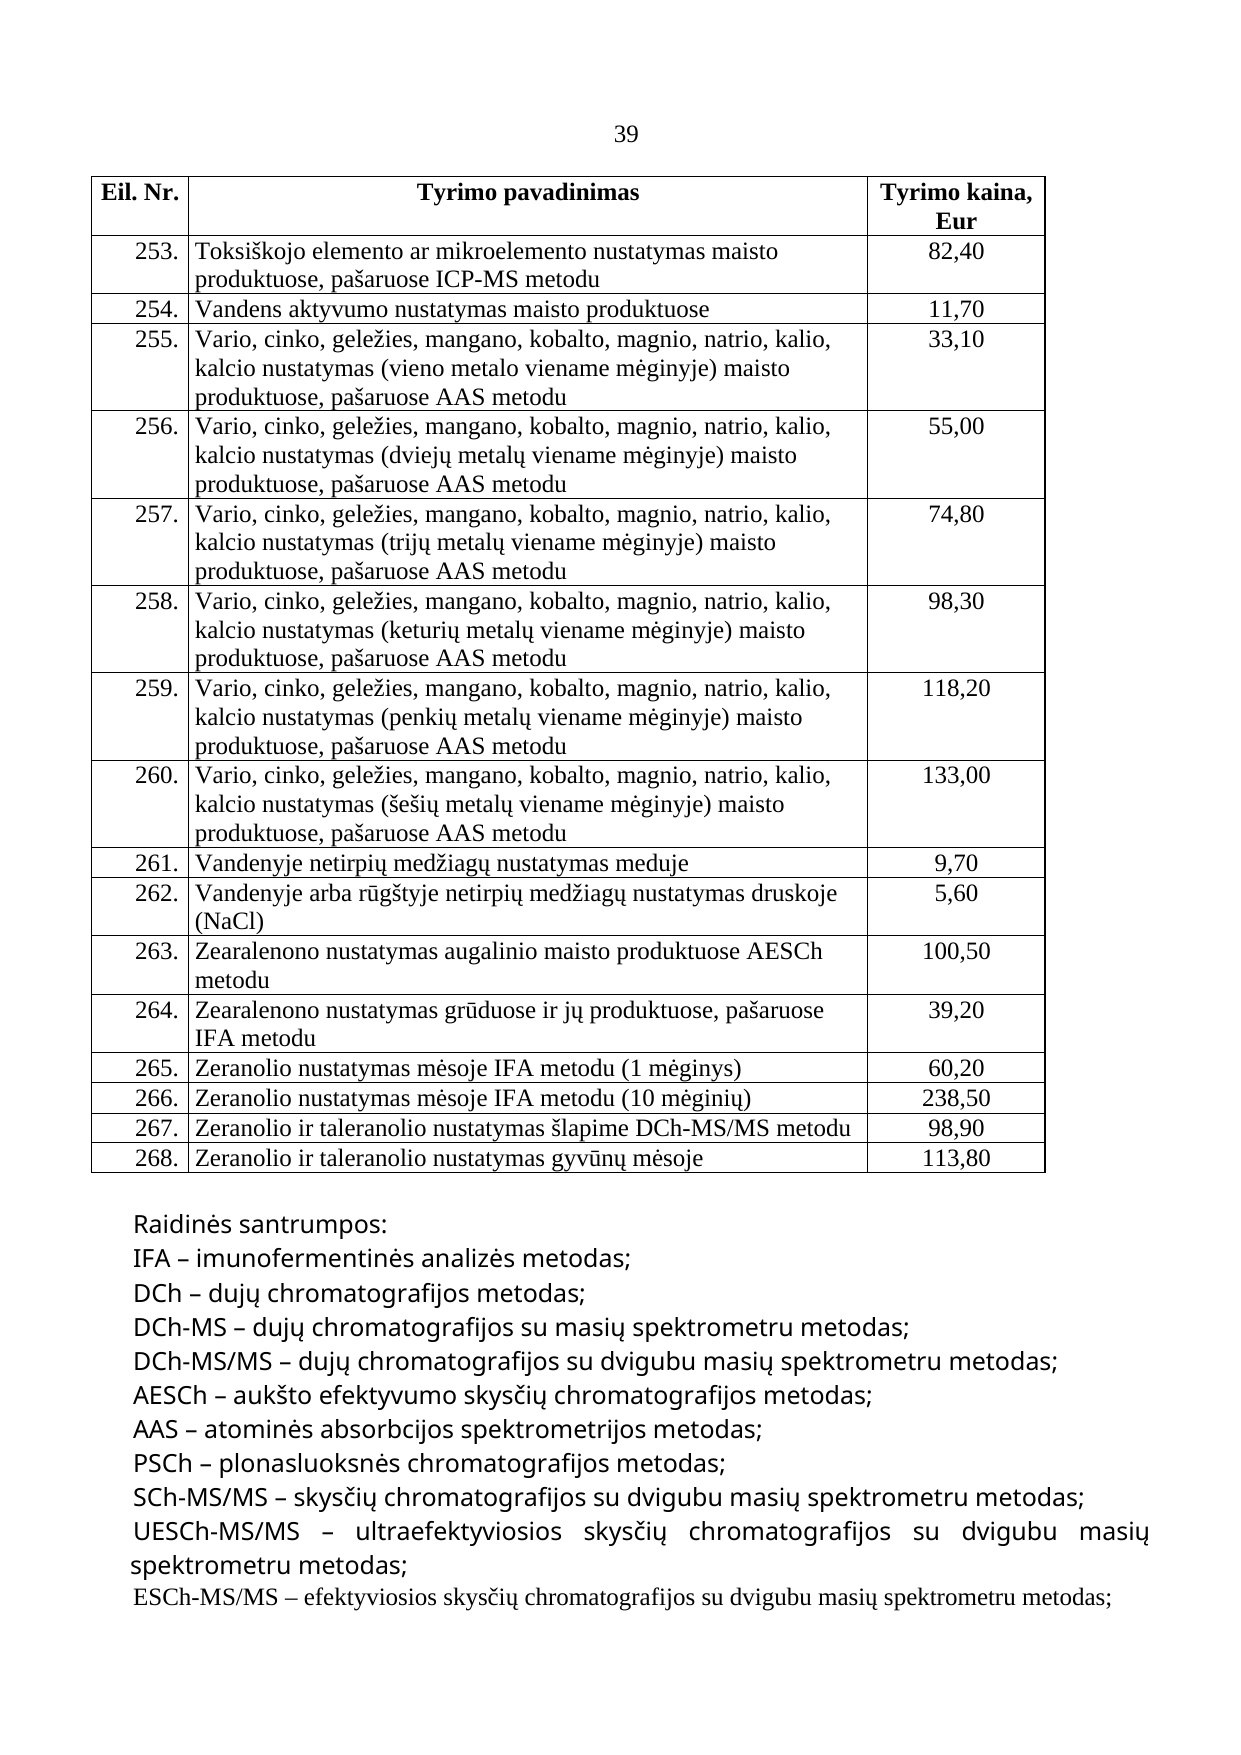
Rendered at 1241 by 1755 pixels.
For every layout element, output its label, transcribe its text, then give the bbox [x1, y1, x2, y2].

table_cell 60,20 [868, 1053, 1044, 1082]
table_cell Vandenyje arba rūgštyje netirpių medžiagų nustatymas druskoje (NaCl) [189, 878, 867, 935]
table_cell Zeranolio nustatymas mėsoje IFA metodu (10 mėginių) [189, 1083, 867, 1112]
table_cell Zeranolio ir taleranolio nustatymas gyvūnų mėsoje [189, 1143, 867, 1172]
table_cell 256. [92, 411, 188, 498]
table_cell 264. [92, 995, 188, 1052]
table_cell Vandens aktyvumo nustatymas maisto produktuose [189, 294, 867, 323]
table_cell Zeranolio ir taleranolio nustatymas šlapime DCh-MS/MS metodu [189, 1114, 867, 1142]
table_cell 257. [92, 499, 188, 585]
text UESCh-MS/MS – ultraefektyviosios skysčių chromatografijos su dvigubu masių spektrometru metodas; [130, 1514, 1152, 1582]
table_cell 113,80 [868, 1143, 1044, 1172]
table_cell Zearalenono nustatymas grūduose ir jų produktuose, pašaruose IFA metodu [189, 995, 867, 1052]
text DCh-MS/MS – dujų chromatografijos su dvigubu masių spektrometru metodas; [100, 1343, 1152, 1377]
table_cell Vario, cinko, geležies, mangano, kobalto, magnio, natrio, kalio, kalcio nustatymas (penkių metalų viename mėginyje) maisto produktuose, pašaruose AAS metodu [189, 673, 867, 759]
text DCh – dujų chromatografijos metodas; [100, 1275, 1152, 1309]
table_cell Vandenyje netirpių medžiagų nustatymas meduje [189, 848, 867, 877]
text DCh-MS – dujų chromatografijos su masių spektrometru metodas; [100, 1309, 1152, 1343]
table_cell 265. [92, 1053, 188, 1082]
table_cell 267. [92, 1114, 188, 1142]
table_cell Vario, cinko, geležies, mangano, kobalto, magnio, natrio, kalio, kalcio nustatymas (keturių metalų viename mėginyje) maisto produktuose, pašaruose AAS metodu [189, 586, 867, 672]
table_cell 5,60 [868, 878, 1044, 935]
table_cell 238,50 [868, 1083, 1044, 1112]
table_cell 82,40 [868, 236, 1044, 293]
text AESCh – aukšto efektyvumo skysčių chromatografijos metodas; [100, 1377, 1152, 1411]
table_cell 39,20 [868, 995, 1044, 1052]
table_cell 118,20 [868, 673, 1044, 759]
table_cell Vario, cinko, geležies, mangano, kobalto, magnio, natrio, kalio, kalcio nustatymas (vieno metalo viename mėginyje) maisto produktuose, pašaruose AAS metodu [189, 324, 867, 410]
text AAS – atominės absorbcijos spektrometrijos metodas; [100, 1411, 1152, 1446]
table_cell 268. [92, 1143, 188, 1172]
table_cell Toksiškojo elemento ar mikroelemento nustatymas maisto produktuose, pašaruose ICP-MS metodu [189, 236, 867, 293]
table_header Tyrimo pavadinimas [189, 177, 867, 235]
table_cell 55,00 [868, 411, 1044, 498]
table_cell 261. [92, 848, 188, 877]
table_cell 133,00 [868, 761, 1044, 847]
table_cell Vario, cinko, geležies, mangano, kobalto, magnio, natrio, kalio, kalcio nustatymas (šešių metalų viename mėginyje) maisto produktuose, pašaruose AAS metodu [189, 761, 867, 847]
table_cell Vario, cinko, geležies, mangano, kobalto, magnio, natrio, kalio, kalcio nustatymas (trijų metalų viename mėginyje) maisto produktuose, pašaruose AAS metodu [189, 499, 867, 585]
table_cell 253. [92, 236, 188, 293]
table_cell 262. [92, 878, 188, 935]
table_cell 266. [92, 1083, 188, 1112]
text SCh-MS/MS – skysčių chromatografijos su dvigubu masių spektrometru metodas; [100, 1479, 1152, 1514]
table_cell 254. [92, 294, 188, 323]
table_header Tyrimo kaina, Eur [868, 177, 1044, 235]
table_cell 98,30 [868, 586, 1044, 672]
table_cell 263. [92, 936, 188, 994]
table_cell 255. [92, 324, 188, 410]
text PSCh – plonasluoksnės chromatografijos metodas; [100, 1446, 1152, 1479]
table_cell 74,80 [868, 499, 1044, 585]
table_cell 100,50 [868, 936, 1044, 994]
table_header Eil. Nr. [92, 177, 188, 235]
text Raidinės santrumpos: [100, 1207, 1152, 1241]
text ESCh-MS/MS – efektyviosios skysčių chromatografijos su dvigubu masių spektrometru metodas; [133, 1582, 1152, 1611]
table_cell 260. [92, 761, 188, 847]
table_cell Zearalenono nustatymas augalinio maisto produktuose AESCh metodu [189, 936, 867, 994]
table_cell 9,70 [868, 848, 1044, 877]
table_cell Zeranolio nustatymas mėsoje IFA metodu (1 mėginys) [189, 1053, 867, 1082]
table_cell 259. [92, 673, 188, 759]
table_cell 33,10 [868, 324, 1044, 410]
table_cell 98,90 [868, 1114, 1044, 1142]
text IFA – imunofermentinės analizės metodas; [100, 1241, 1152, 1275]
table_cell 11,70 [868, 294, 1044, 323]
table_cell Vario, cinko, geležies, mangano, kobalto, magnio, natrio, kalio, kalcio nustatymas (dviejų metalų viename mėginyje) maisto produktuose, pašaruose AAS metodu [189, 411, 867, 498]
table_cell 258. [92, 586, 188, 672]
